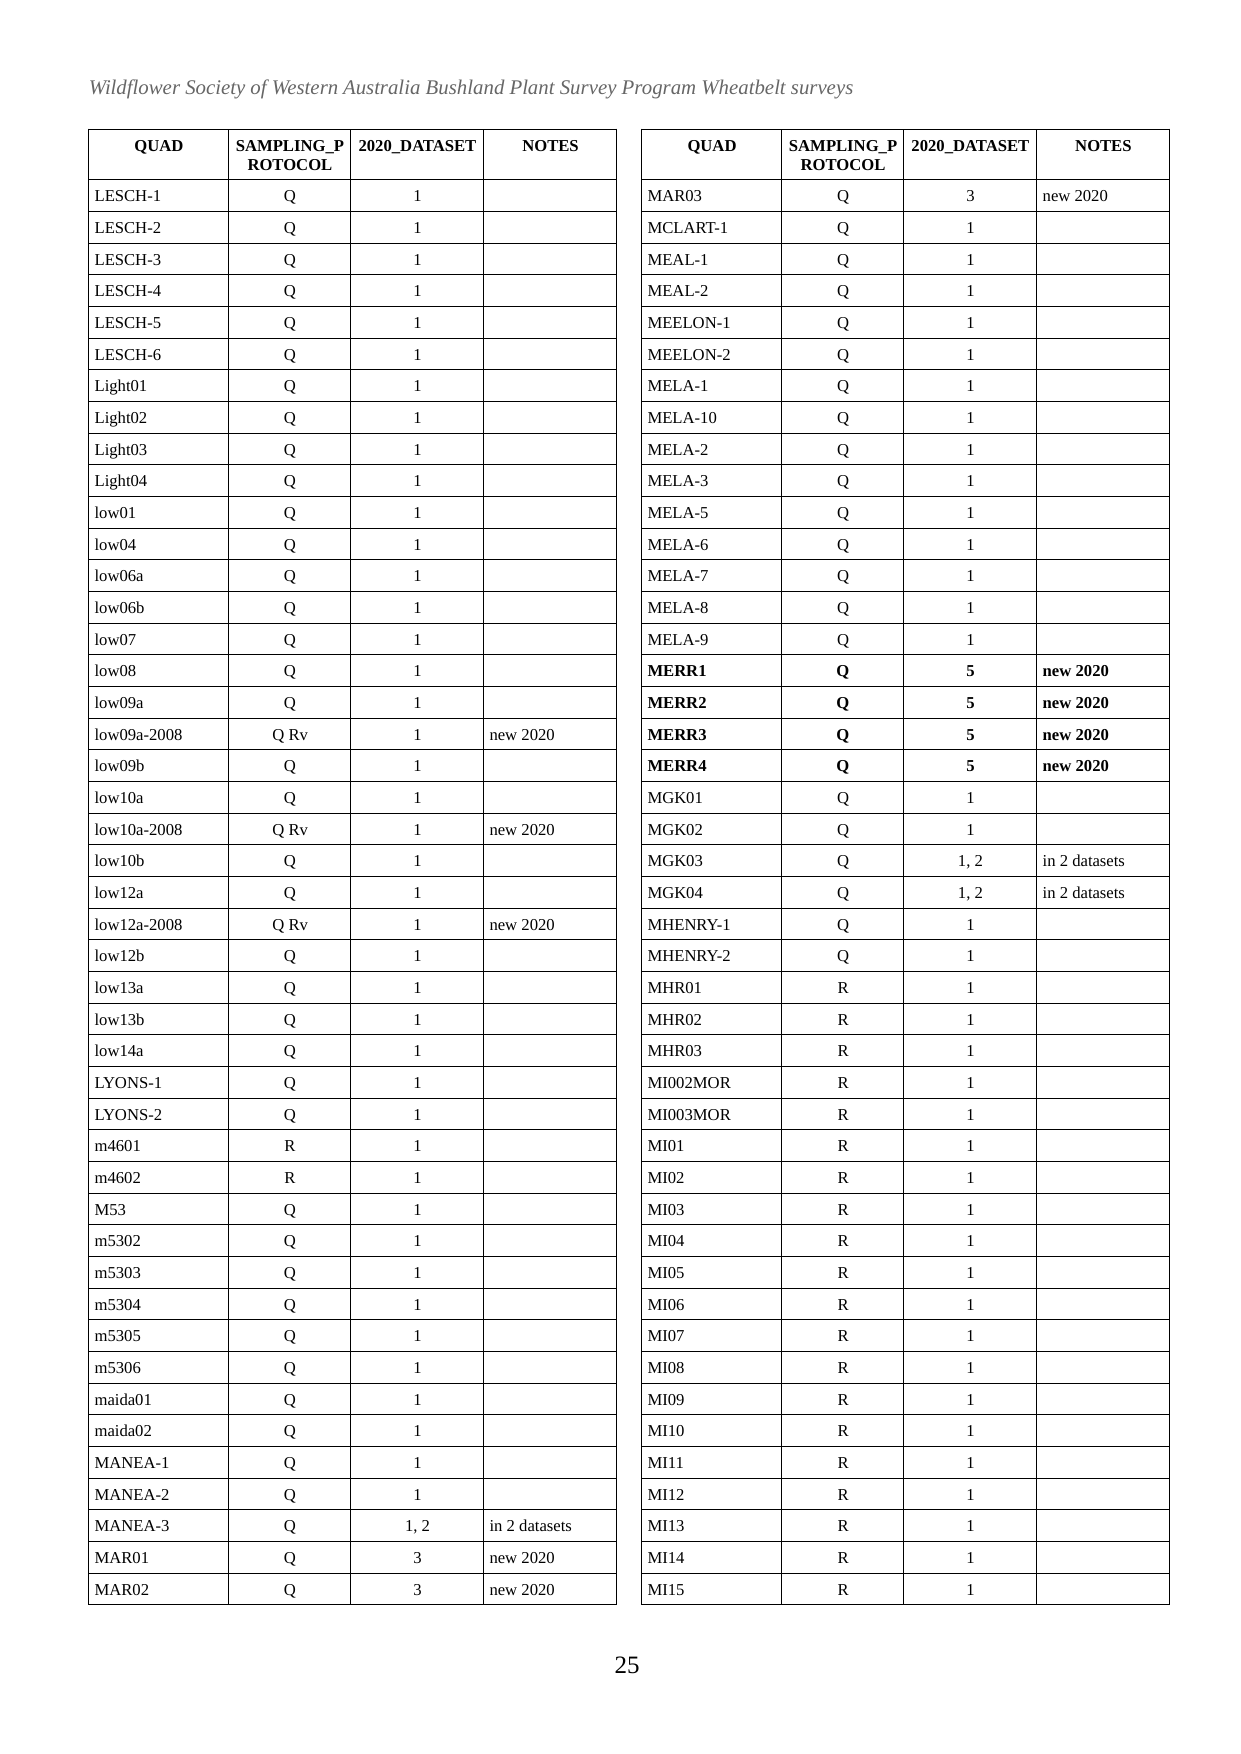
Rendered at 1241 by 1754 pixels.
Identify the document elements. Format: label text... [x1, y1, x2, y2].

table_cell 1 [351, 972, 483, 1003]
table_cell Q [782, 339, 903, 369]
table_cell MELA-6 [642, 529, 781, 559]
table_cell 1 [904, 1415, 1036, 1446]
table_cell [484, 1067, 616, 1098]
table_cell Q [782, 750, 903, 781]
table_cell [484, 1320, 616, 1351]
table_cell 1, 2 [351, 1510, 483, 1541]
table_cell MHR01 [642, 972, 781, 1003]
table_cell [1037, 1162, 1169, 1193]
table_cell 1 [351, 1130, 483, 1161]
table_cell [1037, 1384, 1169, 1414]
table_cell Q [782, 180, 903, 211]
table_cell MGK01 [642, 782, 781, 813]
table_cell m5302 [89, 1225, 228, 1256]
table_cell low12a [89, 877, 228, 908]
table_cell 5 [904, 655, 1036, 686]
table_cell 1 [351, 1099, 483, 1129]
table_cell 3 [904, 180, 1036, 211]
table_cell [484, 1479, 616, 1509]
table_header SAMPLING_PROTOCOL [229, 130, 350, 179]
table_cell [1037, 465, 1169, 496]
table_cell low04 [89, 529, 228, 559]
table_cell LESCH-5 [89, 307, 228, 338]
table_cell Q [229, 244, 350, 274]
table_cell MI12 [642, 1479, 781, 1509]
table_cell 5 [904, 750, 1036, 781]
table_cell 1 [904, 307, 1036, 338]
table_cell R [782, 1257, 903, 1288]
table_cell M53 [89, 1194, 228, 1224]
table_cell [484, 1099, 616, 1129]
table_cell [1037, 814, 1169, 844]
table_cell Light02 [89, 402, 228, 433]
table_cell [484, 212, 616, 243]
table_cell MEAL-2 [642, 275, 781, 306]
table_cell [1037, 972, 1169, 1003]
table_cell MI08 [642, 1352, 781, 1383]
table_cell 1 [904, 1574, 1036, 1604]
table_cell Q [229, 1257, 350, 1288]
table_cell Q [229, 1447, 350, 1478]
table_cell [1037, 1542, 1169, 1573]
table_cell [1037, 1479, 1169, 1509]
table_cell 1 [351, 1162, 483, 1193]
table_cell Q [782, 275, 903, 306]
table_header 2020_DATASET [351, 130, 483, 179]
table_cell in 2 datasets [1037, 845, 1169, 876]
table_cell Q [782, 370, 903, 401]
table_cell [484, 877, 616, 908]
table_cell Q [782, 402, 903, 433]
table_cell 1 [904, 972, 1036, 1003]
table_cell MAR02 [89, 1574, 228, 1604]
table_cell [484, 244, 616, 274]
table_cell 1 [904, 434, 1036, 464]
table_cell 1 [904, 1320, 1036, 1351]
table_cell low09b [89, 750, 228, 781]
table_cell Q [782, 814, 903, 844]
table_cell MERR2 [642, 687, 781, 718]
table_cell R [782, 1130, 903, 1161]
table_cell MEAL-1 [642, 244, 781, 274]
table_cell 1 [904, 560, 1036, 591]
table_cell Q [229, 1574, 350, 1604]
table_cell 1 [904, 1384, 1036, 1414]
table_cell LYONS-2 [89, 1099, 228, 1129]
table_cell Q [229, 1099, 350, 1129]
table_cell 1 [351, 370, 483, 401]
table_cell Q [229, 1194, 350, 1224]
table_cell MI09 [642, 1384, 781, 1414]
table_cell Q [782, 212, 903, 243]
table_cell Q Rv [229, 719, 350, 749]
table_cell 1 [351, 1035, 483, 1066]
table_cell 1 [351, 1289, 483, 1319]
table_cell [1037, 1225, 1169, 1256]
table_cell MANEA-1 [89, 1447, 228, 1478]
table_cell low13a [89, 972, 228, 1003]
table_cell 1 [904, 592, 1036, 623]
table_cell 1 [351, 940, 483, 971]
table_cell 1 [904, 782, 1036, 813]
table_cell Q [229, 339, 350, 369]
table_cell Q [229, 529, 350, 559]
table_cell [484, 370, 616, 401]
table_cell [484, 940, 616, 971]
table_cell maida02 [89, 1415, 228, 1446]
table_cell low10a [89, 782, 228, 813]
table_cell [1037, 244, 1169, 274]
table_cell 1 [904, 814, 1036, 844]
table_cell R [782, 1510, 903, 1541]
table_cell MI14 [642, 1542, 781, 1573]
table_cell MGK03 [642, 845, 781, 876]
table_cell [484, 750, 616, 781]
table_cell Q [229, 465, 350, 496]
table_cell Q [229, 1352, 350, 1383]
table_cell [484, 402, 616, 433]
table_cell 1 [351, 1225, 483, 1256]
table_cell Q [229, 497, 350, 528]
table_header NOTES [484, 130, 616, 179]
table_cell Q [229, 560, 350, 591]
table_cell 5 [904, 687, 1036, 718]
table_cell [484, 497, 616, 528]
table_cell m5304 [89, 1289, 228, 1319]
table_cell 1 [904, 1225, 1036, 1256]
table_cell m5305 [89, 1320, 228, 1351]
table_cell low08 [89, 655, 228, 686]
table_cell [1037, 1194, 1169, 1224]
table_cell Q [229, 655, 350, 686]
table_cell Q [782, 782, 903, 813]
table_cell [1037, 529, 1169, 559]
table_cell MELA-7 [642, 560, 781, 591]
table_cell [484, 1289, 616, 1319]
table_header QUAD [642, 130, 781, 179]
table_cell MELA-8 [642, 592, 781, 623]
table_cell R [782, 1574, 903, 1604]
table_cell Q [229, 402, 350, 433]
table_cell [1037, 212, 1169, 243]
table_cell MHENRY-1 [642, 909, 781, 939]
table_cell 1 [351, 529, 483, 559]
table_cell [1037, 434, 1169, 464]
table_cell 1 [351, 655, 483, 686]
table_cell 1 [351, 560, 483, 591]
table_cell 1 [904, 1194, 1036, 1224]
table_cell R [782, 1352, 903, 1383]
table_cell new 2020 [1037, 750, 1169, 781]
table_cell [484, 180, 616, 211]
table_cell Q [229, 212, 350, 243]
table_cell low10b [89, 845, 228, 876]
table_cell Q [782, 845, 903, 876]
table_cell low01 [89, 497, 228, 528]
table_cell 1 [904, 1130, 1036, 1161]
table_cell [1037, 1510, 1169, 1541]
table_cell 1 [904, 370, 1036, 401]
table_cell Q [229, 1415, 350, 1446]
table_cell [1037, 1130, 1169, 1161]
table_cell 1 [904, 1352, 1036, 1383]
table_cell 1 [351, 1415, 483, 1446]
table_cell 1 [904, 1035, 1036, 1066]
table_cell 1 [351, 1384, 483, 1414]
table_cell 1 [904, 465, 1036, 496]
table_cell MELA-10 [642, 402, 781, 433]
table_cell 1 [351, 1320, 483, 1351]
table_cell new 2020 [484, 1574, 616, 1604]
table_cell Q [782, 307, 903, 338]
table_cell low09a-2008 [89, 719, 228, 749]
table_cell 1 [351, 497, 483, 528]
table_cell [484, 1384, 616, 1414]
table_cell 1 [904, 339, 1036, 369]
table_cell 1 [351, 1352, 483, 1383]
table_cell 1 [351, 624, 483, 654]
table_cell 1 [904, 1257, 1036, 1288]
table_cell Q [229, 1320, 350, 1351]
table_cell MI01 [642, 1130, 781, 1161]
table_cell Q [782, 940, 903, 971]
table_cell Q [229, 1384, 350, 1414]
table_cell [1037, 275, 1169, 306]
table_cell MI003MOR [642, 1099, 781, 1129]
table_cell low10a-2008 [89, 814, 228, 844]
table_cell maida01 [89, 1384, 228, 1414]
table_cell [484, 1447, 616, 1478]
table_cell Q [782, 560, 903, 591]
table_cell 1 [351, 750, 483, 781]
table_cell R [229, 1162, 350, 1193]
table_cell 1 [351, 1004, 483, 1034]
table_cell 1 [904, 497, 1036, 528]
table_cell MI07 [642, 1320, 781, 1351]
table_cell R [782, 1415, 903, 1446]
table_cell 1 [904, 1447, 1036, 1478]
table_cell Q [229, 180, 350, 211]
table_cell [1037, 560, 1169, 591]
table_cell [1037, 402, 1169, 433]
table_cell Q [229, 1479, 350, 1509]
table_cell 1 [904, 402, 1036, 433]
table_cell Q [229, 1510, 350, 1541]
table_cell MI11 [642, 1447, 781, 1478]
table_cell new 2020 [484, 909, 616, 939]
table_cell [1037, 1447, 1169, 1478]
table_cell [484, 1415, 616, 1446]
table_cell [484, 1225, 616, 1256]
table_cell 1 [351, 434, 483, 464]
table_cell Q [782, 624, 903, 654]
table_cell MELA-5 [642, 497, 781, 528]
table_cell [1037, 1574, 1169, 1604]
table_cell m4601 [89, 1130, 228, 1161]
table_cell [484, 655, 616, 686]
table_cell Q [782, 434, 903, 464]
table_cell [1037, 1320, 1169, 1351]
table_cell low09a [89, 687, 228, 718]
table_cell Q [782, 465, 903, 496]
table_cell 1 [904, 1510, 1036, 1541]
table_cell LESCH-6 [89, 339, 228, 369]
table_cell R [782, 1479, 903, 1509]
table_cell R [782, 1194, 903, 1224]
table_cell R [782, 1035, 903, 1066]
table_cell 1 [351, 339, 483, 369]
table_cell [484, 1162, 616, 1193]
table_cell Q [229, 845, 350, 876]
table_cell [484, 845, 616, 876]
table_cell Q Rv [229, 814, 350, 844]
table_cell Q [782, 592, 903, 623]
table_cell [484, 434, 616, 464]
table_cell LESCH-1 [89, 180, 228, 211]
table_cell 1 [351, 402, 483, 433]
table_cell [1037, 1067, 1169, 1098]
table_cell Q [229, 434, 350, 464]
table_cell 1 [904, 275, 1036, 306]
table_cell Q [229, 624, 350, 654]
table_cell new 2020 [1037, 719, 1169, 749]
table_cell 1 [351, 244, 483, 274]
table_cell [484, 1352, 616, 1383]
table_cell MI13 [642, 1510, 781, 1541]
table_cell [1037, 624, 1169, 654]
table_cell Light04 [89, 465, 228, 496]
table_cell 1 [904, 1004, 1036, 1034]
table_cell 1 [904, 1099, 1036, 1129]
table_cell m4602 [89, 1162, 228, 1193]
table_cell MI06 [642, 1289, 781, 1319]
table_cell [1037, 940, 1169, 971]
table_cell [1037, 592, 1169, 623]
table_cell Q [229, 972, 350, 1003]
table_cell new 2020 [484, 814, 616, 844]
table_cell Q [782, 687, 903, 718]
table_cell MHR03 [642, 1035, 781, 1066]
table_cell 1 [904, 909, 1036, 939]
table_cell LESCH-4 [89, 275, 228, 306]
table_header QUAD [89, 130, 228, 179]
table_cell 1 [351, 465, 483, 496]
table_cell 1 [351, 782, 483, 813]
table_cell 1 [351, 814, 483, 844]
table_cell [484, 275, 616, 306]
table_cell 1 [351, 212, 483, 243]
table_cell 1 [904, 212, 1036, 243]
table_cell low06a [89, 560, 228, 591]
table_cell 1 [904, 1542, 1036, 1573]
table_cell MERR1 [642, 655, 781, 686]
table_cell MAR01 [89, 1542, 228, 1573]
table_cell [484, 1194, 616, 1224]
table_cell Q [229, 370, 350, 401]
table_cell R [782, 1384, 903, 1414]
table_cell MGK02 [642, 814, 781, 844]
table_cell Q Rv [229, 909, 350, 939]
table_cell m5303 [89, 1257, 228, 1288]
table_cell [484, 1035, 616, 1066]
table_cell low12b [89, 940, 228, 971]
table_cell MANEA-2 [89, 1479, 228, 1509]
table_cell [1037, 1352, 1169, 1383]
table_cell 1 [351, 1479, 483, 1509]
table_cell 1 [351, 1257, 483, 1288]
table_cell MI02 [642, 1162, 781, 1193]
table_cell [1037, 1004, 1169, 1034]
table_cell 1 [904, 624, 1036, 654]
table_cell low14a [89, 1035, 228, 1066]
table_cell 1, 2 [904, 877, 1036, 908]
table_cell MI10 [642, 1415, 781, 1446]
table_cell [1037, 497, 1169, 528]
table_cell 1 [904, 940, 1036, 971]
table_cell low07 [89, 624, 228, 654]
table_cell Q [229, 275, 350, 306]
table_cell 1 [351, 1067, 483, 1098]
table_cell Q [229, 1542, 350, 1573]
table_cell Q [229, 1225, 350, 1256]
table_cell MELA-9 [642, 624, 781, 654]
table_cell [484, 592, 616, 623]
table_cell Q [229, 1067, 350, 1098]
table_cell MELA-2 [642, 434, 781, 464]
table_cell LESCH-2 [89, 212, 228, 243]
table_cell 1 [351, 592, 483, 623]
table_cell [1037, 1415, 1169, 1446]
table_cell new 2020 [1037, 687, 1169, 718]
table_cell in 2 datasets [1037, 877, 1169, 908]
table_cell MHR02 [642, 1004, 781, 1034]
table_cell [1037, 339, 1169, 369]
table_cell [484, 687, 616, 718]
table_cell 1 [904, 1067, 1036, 1098]
table_cell [1037, 370, 1169, 401]
table_cell LESCH-3 [89, 244, 228, 274]
table_cell MI002MOR [642, 1067, 781, 1098]
table_cell 1 [351, 909, 483, 939]
table_cell R [782, 1067, 903, 1098]
table_cell [484, 1257, 616, 1288]
table_cell [484, 339, 616, 369]
table_cell Q [229, 940, 350, 971]
table_cell MI05 [642, 1257, 781, 1288]
table_cell Q [229, 1004, 350, 1034]
table_cell R [229, 1130, 350, 1161]
table_cell Q [782, 909, 903, 939]
table_cell [1037, 1099, 1169, 1129]
table_cell 1 [351, 307, 483, 338]
table_cell in 2 datasets [484, 1510, 616, 1541]
table_cell [484, 560, 616, 591]
table_cell MEELON-1 [642, 307, 781, 338]
table_cell R [782, 1289, 903, 1319]
table_cell m5306 [89, 1352, 228, 1383]
table_cell Q [782, 497, 903, 528]
table_cell low06b [89, 592, 228, 623]
table_cell 1 [904, 1289, 1036, 1319]
table_cell R [782, 1162, 903, 1193]
table_cell R [782, 1320, 903, 1351]
table_cell Q [782, 719, 903, 749]
table_cell Q [229, 1035, 350, 1066]
table_cell new 2020 [484, 1542, 616, 1573]
table_cell R [782, 972, 903, 1003]
table_cell Q [229, 687, 350, 718]
table_cell [484, 972, 616, 1003]
table_cell MELA-3 [642, 465, 781, 496]
table_cell Q [229, 782, 350, 813]
table_cell R [782, 1225, 903, 1256]
table_cell LYONS-1 [89, 1067, 228, 1098]
table_cell MERR4 [642, 750, 781, 781]
table_cell 1, 2 [904, 845, 1036, 876]
table_header SAMPLING_PROTOCOL [782, 130, 903, 179]
table_cell [1037, 782, 1169, 813]
table_cell Q [782, 529, 903, 559]
table_cell MI04 [642, 1225, 781, 1256]
table_cell new 2020 [1037, 180, 1169, 211]
table_cell 1 [904, 1162, 1036, 1193]
table_cell [484, 529, 616, 559]
table_cell R [782, 1004, 903, 1034]
table_cell Q [229, 750, 350, 781]
table_cell [484, 307, 616, 338]
table_cell Light01 [89, 370, 228, 401]
table_cell 1 [904, 244, 1036, 274]
table_cell MAR03 [642, 180, 781, 211]
table_cell [1037, 307, 1169, 338]
table_cell 1 [904, 1479, 1036, 1509]
table_cell MHENRY-2 [642, 940, 781, 971]
table_cell R [782, 1099, 903, 1129]
table_cell 1 [351, 180, 483, 211]
table_cell [1037, 1289, 1169, 1319]
table_cell 3 [351, 1542, 483, 1573]
table_cell [1037, 1035, 1169, 1066]
table_cell Q [782, 655, 903, 686]
table_cell 1 [351, 687, 483, 718]
table_cell MEELON-2 [642, 339, 781, 369]
table_cell MI03 [642, 1194, 781, 1224]
table_cell Q [229, 1289, 350, 1319]
table_cell [484, 1130, 616, 1161]
table_cell Q [782, 877, 903, 908]
table_cell 1 [351, 1447, 483, 1478]
table_cell MELA-1 [642, 370, 781, 401]
table_cell MI15 [642, 1574, 781, 1604]
table_cell R [782, 1542, 903, 1573]
table_cell [484, 465, 616, 496]
table_cell [1037, 909, 1169, 939]
table_cell MCLART-1 [642, 212, 781, 243]
table_cell low12a-2008 [89, 909, 228, 939]
table_cell [484, 782, 616, 813]
table_cell 1 [351, 275, 483, 306]
table_cell new 2020 [1037, 655, 1169, 686]
table_cell 3 [351, 1574, 483, 1604]
table_cell Q [229, 592, 350, 623]
table_cell MGK04 [642, 877, 781, 908]
table_cell [1037, 1257, 1169, 1288]
table_cell Q [229, 877, 350, 908]
table_cell 1 [351, 877, 483, 908]
table_cell new 2020 [484, 719, 616, 749]
table_cell [484, 624, 616, 654]
table_cell 1 [351, 1194, 483, 1224]
table_cell Light03 [89, 434, 228, 464]
table_cell 1 [351, 719, 483, 749]
table_cell low13b [89, 1004, 228, 1034]
table_cell MERR3 [642, 719, 781, 749]
table_cell 1 [904, 529, 1036, 559]
table_cell R [782, 1447, 903, 1478]
table_cell [484, 1004, 616, 1034]
table_cell 1 [351, 845, 483, 876]
table_cell 5 [904, 719, 1036, 749]
table_header 2020_DATASET [904, 130, 1036, 179]
table_header NOTES [1037, 130, 1169, 179]
table_cell Q [229, 307, 350, 338]
table_cell MANEA-3 [89, 1510, 228, 1541]
table_cell Q [782, 244, 903, 274]
